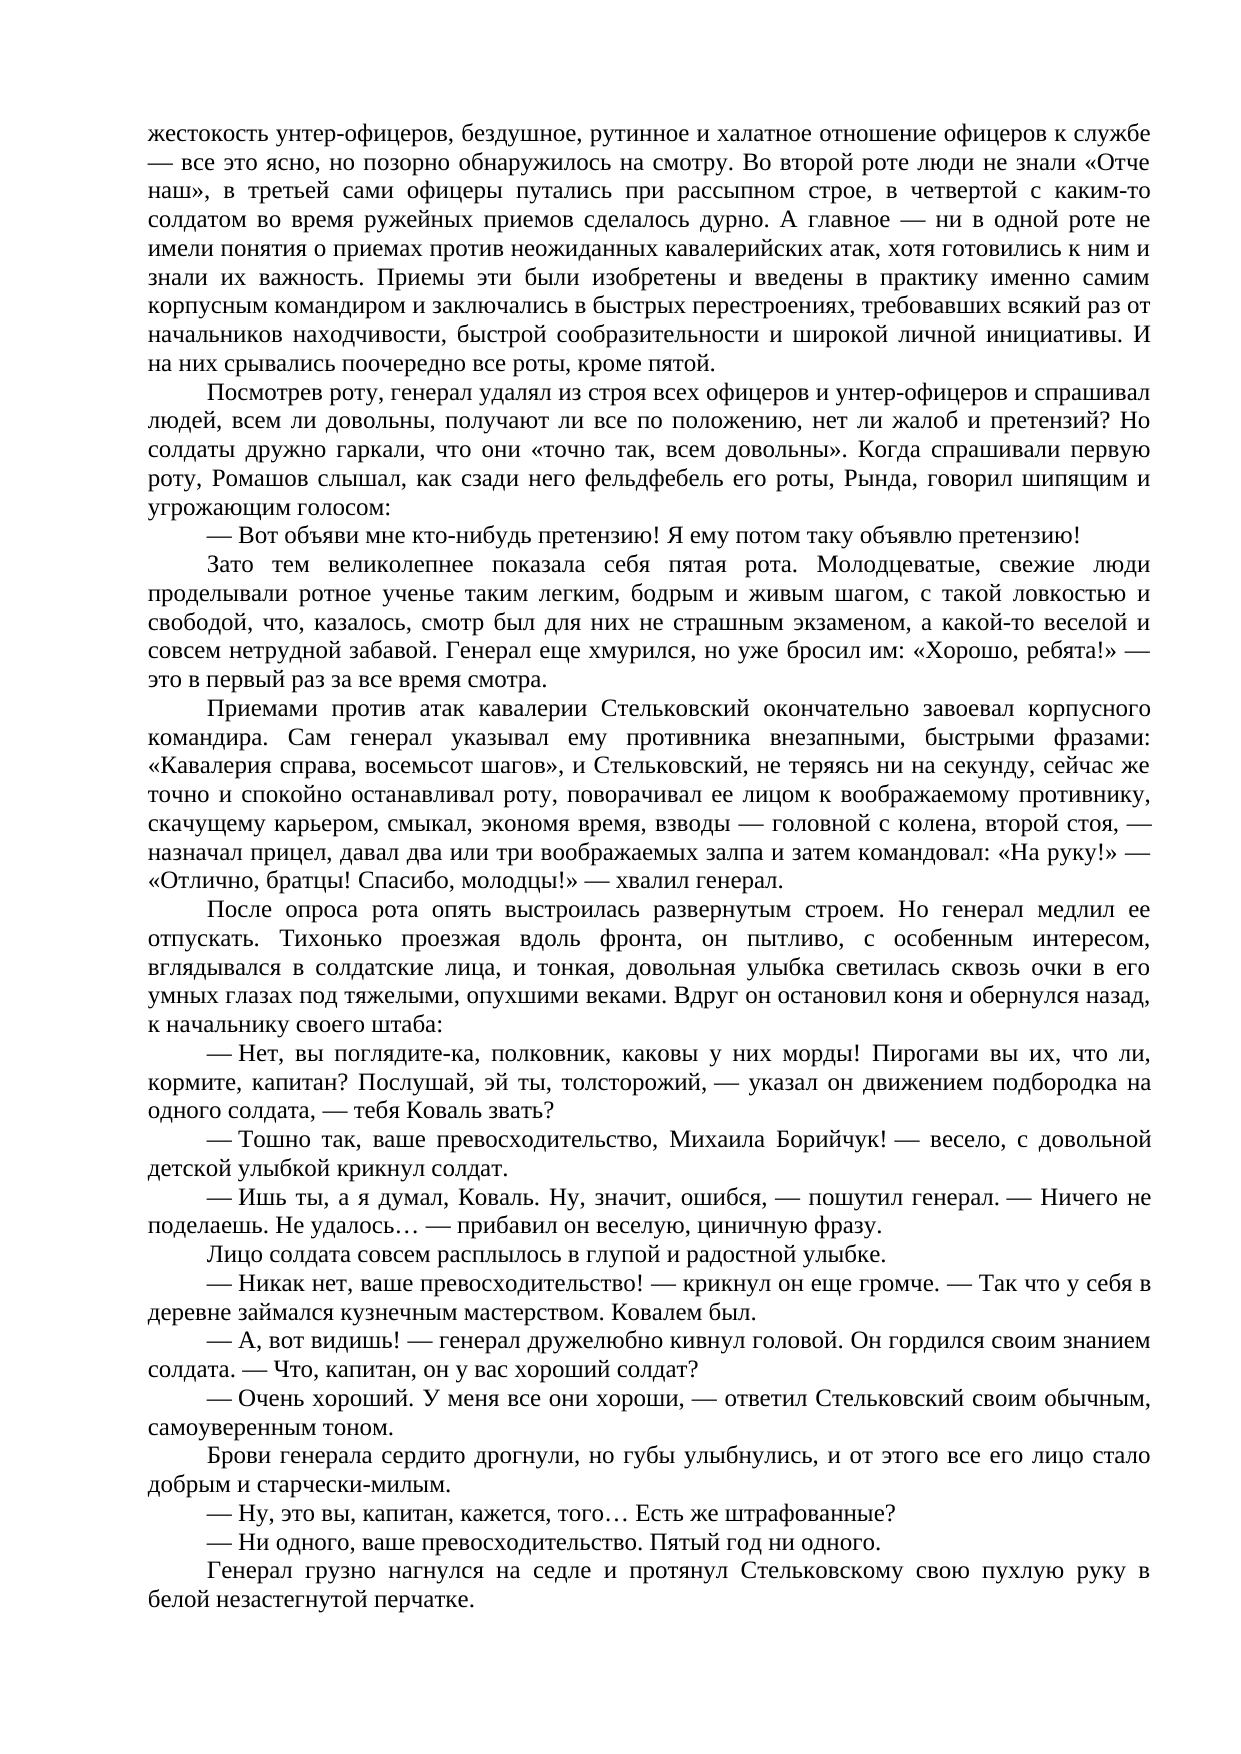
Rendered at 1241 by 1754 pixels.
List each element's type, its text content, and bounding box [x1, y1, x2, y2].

text — Вот объяви мне кто-нибудь претензию! Я ему потом таку объявлю претензию! [148, 521, 1152, 549]
text — Нет, вы поглядите-ка, полковник, каковы у них морды! Пирогами вы их, что ли, кормите, капитан? Послушай, эй ты, толсторожий, — указал он движением подбородка на одного солдата, — тебя Коваль звать? [148, 1038, 1152, 1124]
text Посмотрев роту, генерал удалял из строя всех офицеров и унтер-офицеров и спрашивал людей, всем ли довольны, получают ли все по положению, нет ли жалоб и претензий? Но солдаты дружно гаркали, что они «точно так, всем довольны». Когда спрашивали первую роту, Ромашов слышал, как сзади него фельдфебель его роты, Рында, говорил шипящим и угрожающим голосом: [148, 377, 1152, 521]
text — Тошно так, ваше превосходительство, Михаила Борийчук! — весело, с довольной детской улыбкой крикнул солдат. [148, 1124, 1152, 1182]
text — Ишь ты, а я думал, Коваль. Ну, значит, ошибся, — пошутил генерал. — Ничего не поделаешь. Не удалось… — прибавил он веселую, циничную фразу. [148, 1182, 1152, 1239]
text Лицо солдата совсем расплылось в глупой и радостной улыбке. [148, 1239, 1152, 1268]
text жестокость унтер-офицеров, бездушное, рутинное и халатное отношение офицеров к службе — все это ясно, но позорно обнаружилось на смотру. Во второй роте люди не знали «Отче наш», в третьей сами офицеры путались при рассыпном строе, в четвертой с каким-то солдатом во время ружейных приемов сделалось дурно. А главное — ни в одной роте не имели понятия о приемах против неожиданных кавалерийских атак, хотя готовились к ним и знали их важность. Приемы эти были изобретены и введены в практику именно самим корпусным командиром и заключались в быстрых перестроениях, требовавших всякий раз от начальников находчивости, быстрой сообразительности и широкой личной инициативы. И на них срывались поочередно все роты, кроме пятой. [148, 118, 1152, 377]
text Брови генерала сердито дрогнули, но губы улыбнулись, и от этого все его лицо стало добрым и старчески-милым. [148, 1441, 1152, 1498]
text Генерал грузно нагнулся на седле и протянул Стельковскому свою пухлую руку в белой незастегнутой перчатке. [148, 1556, 1152, 1613]
text — Ни одного, ваше превосходительство. Пятый год ни одного. [148, 1527, 1152, 1556]
text После опроса рота опять выстроилась развернутым строем. Но генерал медлил ее отпускать. Тихонько проезжая вдоль фронта, он пытливо, с особенным интересом, вглядывался в солдатские лица, и тонкая, довольная улыбка светилась сквозь очки в его умных глазах под тяжелыми, опухшими веками. Вдруг он остановил коня и обернулся назад, к начальнику своего штаба: [148, 894, 1152, 1038]
text — Очень хороший. У меня все они хороши, — ответил Стельковский своим обычным, самоуверенным тоном. [148, 1383, 1152, 1441]
text Зато тем великолепнее показала себя пятая рота. Молодцеватые, свежие люди проделывали ротное ученье таким легким, бодрым и живым шагом, с такой ловкостью и свободой, что, казалось, смотр был для них не страшным экзаменом, а какой-то веселой и совсем нетрудной забавой. Генерал еще хмурился, но уже бросил им: «Хорошо, ребята!» — это в первый раз за все время смотра. [148, 549, 1152, 693]
text — Ну, это вы, капитан, кажется, того… Есть же штрафованные? [148, 1498, 1152, 1527]
text — Никак нет, ваше превосходительство! — крикнул он еще громче. — Так что у себя в деревне займался кузнечным мастерством. Ковалем был. [148, 1268, 1152, 1326]
text — А, вот видишь! — генерал дружелюбно кивнул головой. Он гордился своим знанием солдата. — Что, капитан, он у вас хороший солдат? [148, 1326, 1152, 1383]
text Приемами против атак кавалерии Стельковский окончательно завоевал корпусного командира. Сам генерал указывал ему противника внезапными, быстрыми фразами: «Кавалерия справа, восемьсот шагов», и Стельковский, не теряясь ни на секунду, сейчас же точно и спокойно останавливал роту, поворачивал ее лицом к воображаемому противнику, скачущему карьером, смыкал, экономя время, взводы — головной с колена, второй стоя, — назначал прицел, давал два или три воображаемых залпа и затем командовал: «На руку!» — «Отлично, братцы! Спасибо, молодцы!» — хвалил генерал. [148, 693, 1152, 894]
